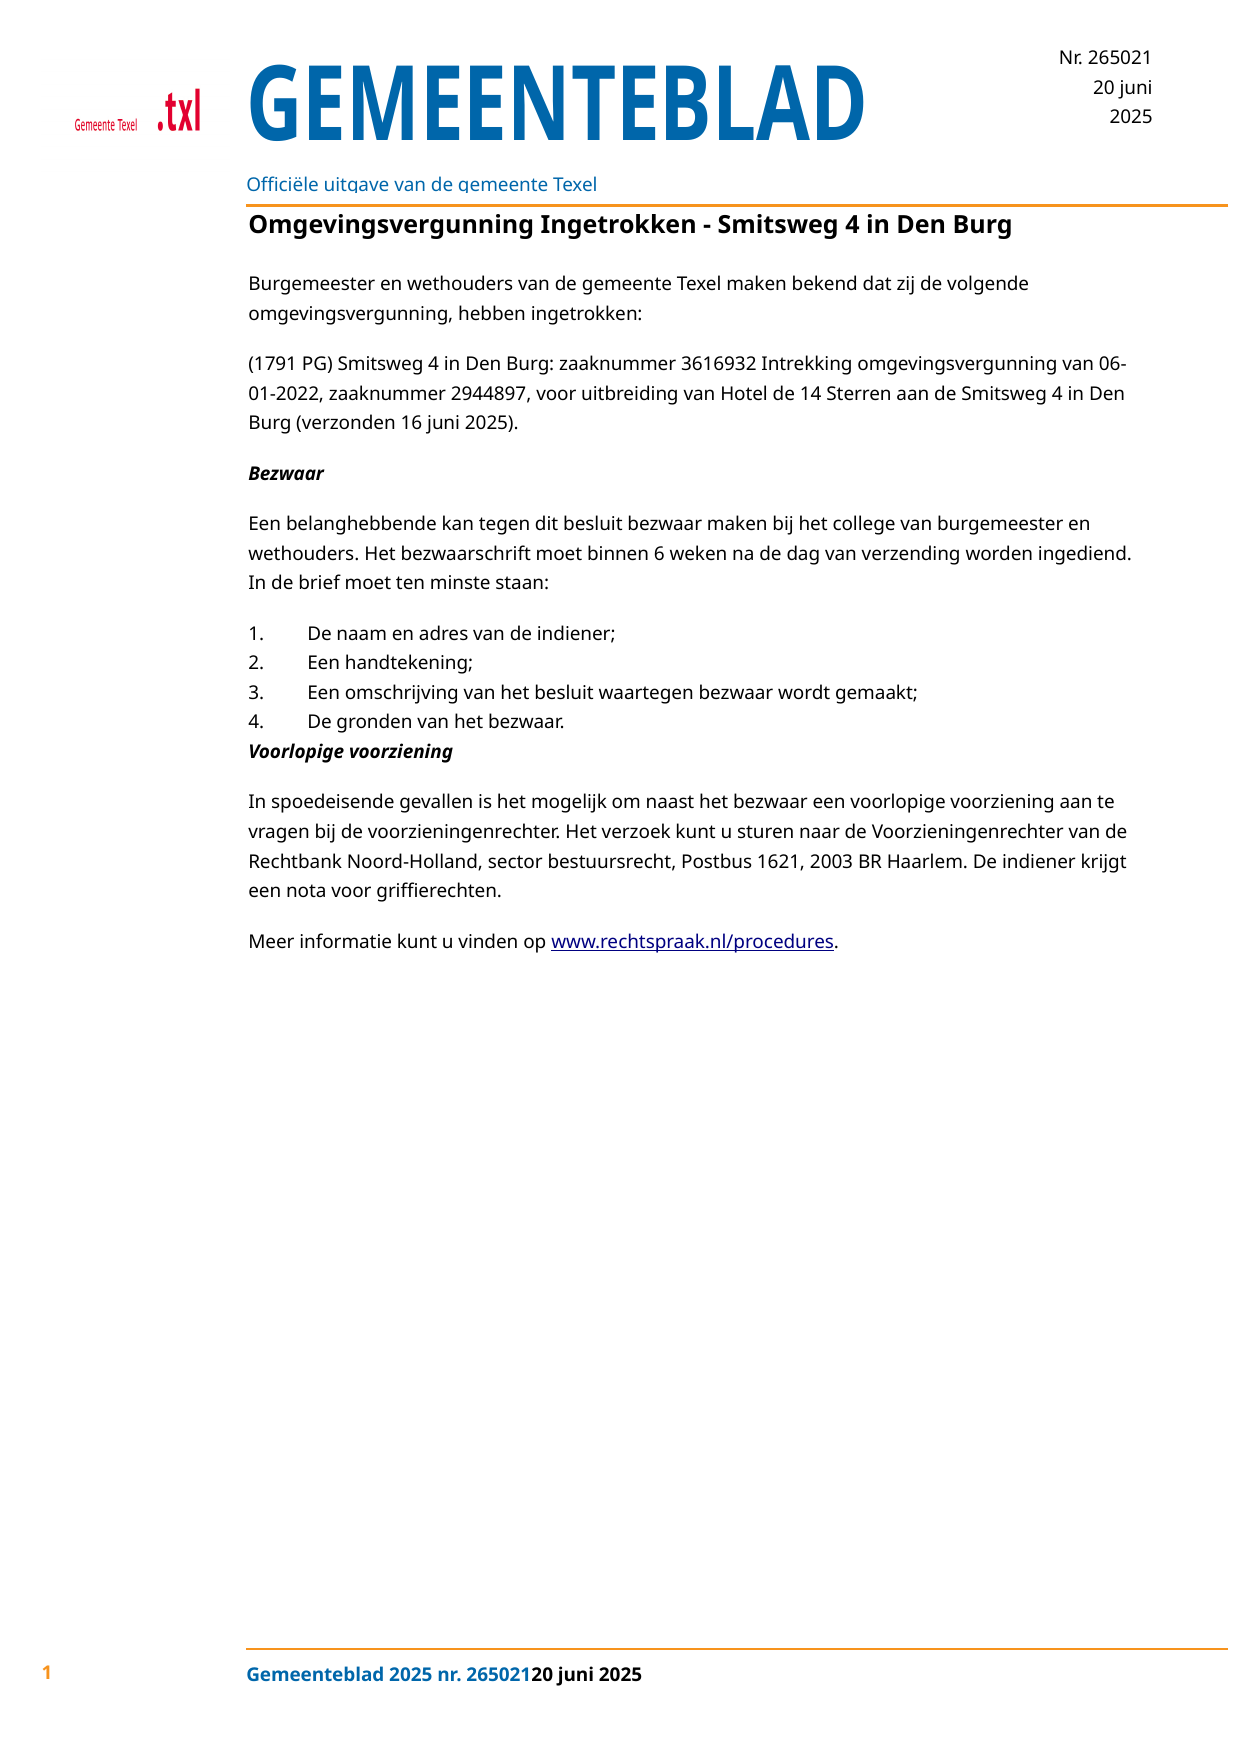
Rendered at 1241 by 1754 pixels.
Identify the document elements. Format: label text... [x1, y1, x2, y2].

text Voorlopige voorziening [248, 738, 1152, 764]
text In spoedeisende gevallen is het mogelijk om naast het bezwaar een voorlopige voorziening aan te vragen bij de voorzieningenrechter. Het verzoek kunt u sturen naar de Voorzieningenrechter van de Rechtbank Noord-Holland, sector bestuursrecht, Postbus 1621, 2003 BR Haarlem. De indiener krijgt een nota voor griffierechten. [248, 789, 1152, 903]
text Een belanghebbende kan tegen dit besluit bezwaar maken bij het college van burgemeester en wethouders. Het bezwaarschrift moet binnen 6 weken na de dag van verzending worden ingediend. In de brief moet ten minste staan: [248, 510, 1152, 595]
list De naam en adres van de indiener; [248, 620, 1152, 646]
text Meer informatie kunt u vinden op www.rechtspraak.nl/procedures. [248, 928, 1152, 953]
list De gronden van het bezwaar. [248, 709, 1152, 734]
list Een handtekening; [248, 649, 1152, 675]
text Bezwaar [248, 460, 1152, 486]
picture [41, 47, 231, 172]
list Een omschrijving van het besluit waartegen bezwaar wordt gemaakt; [248, 679, 1152, 705]
text (1791 PG) Smitsweg 4 in Den Burg: zaaknummer 3616932 Intrekking omgevingsvergunning van 06-01-2022, zaaknummer 2944897, voor uitbreiding van Hotel de 14 Sterren aan de Smitsweg 4 in Den Burg (verzonden 16 juni 2025). [248, 350, 1152, 435]
text Omgevingsvergunning Ingetrokken - Smitsweg 4 in Den Burg [248, 207, 1152, 241]
text Burgemeester en wethouders van de gemeente Texel maken bekend dat zij de volgende omgevingsvergunning, hebben ingetrokken: [248, 270, 1152, 326]
